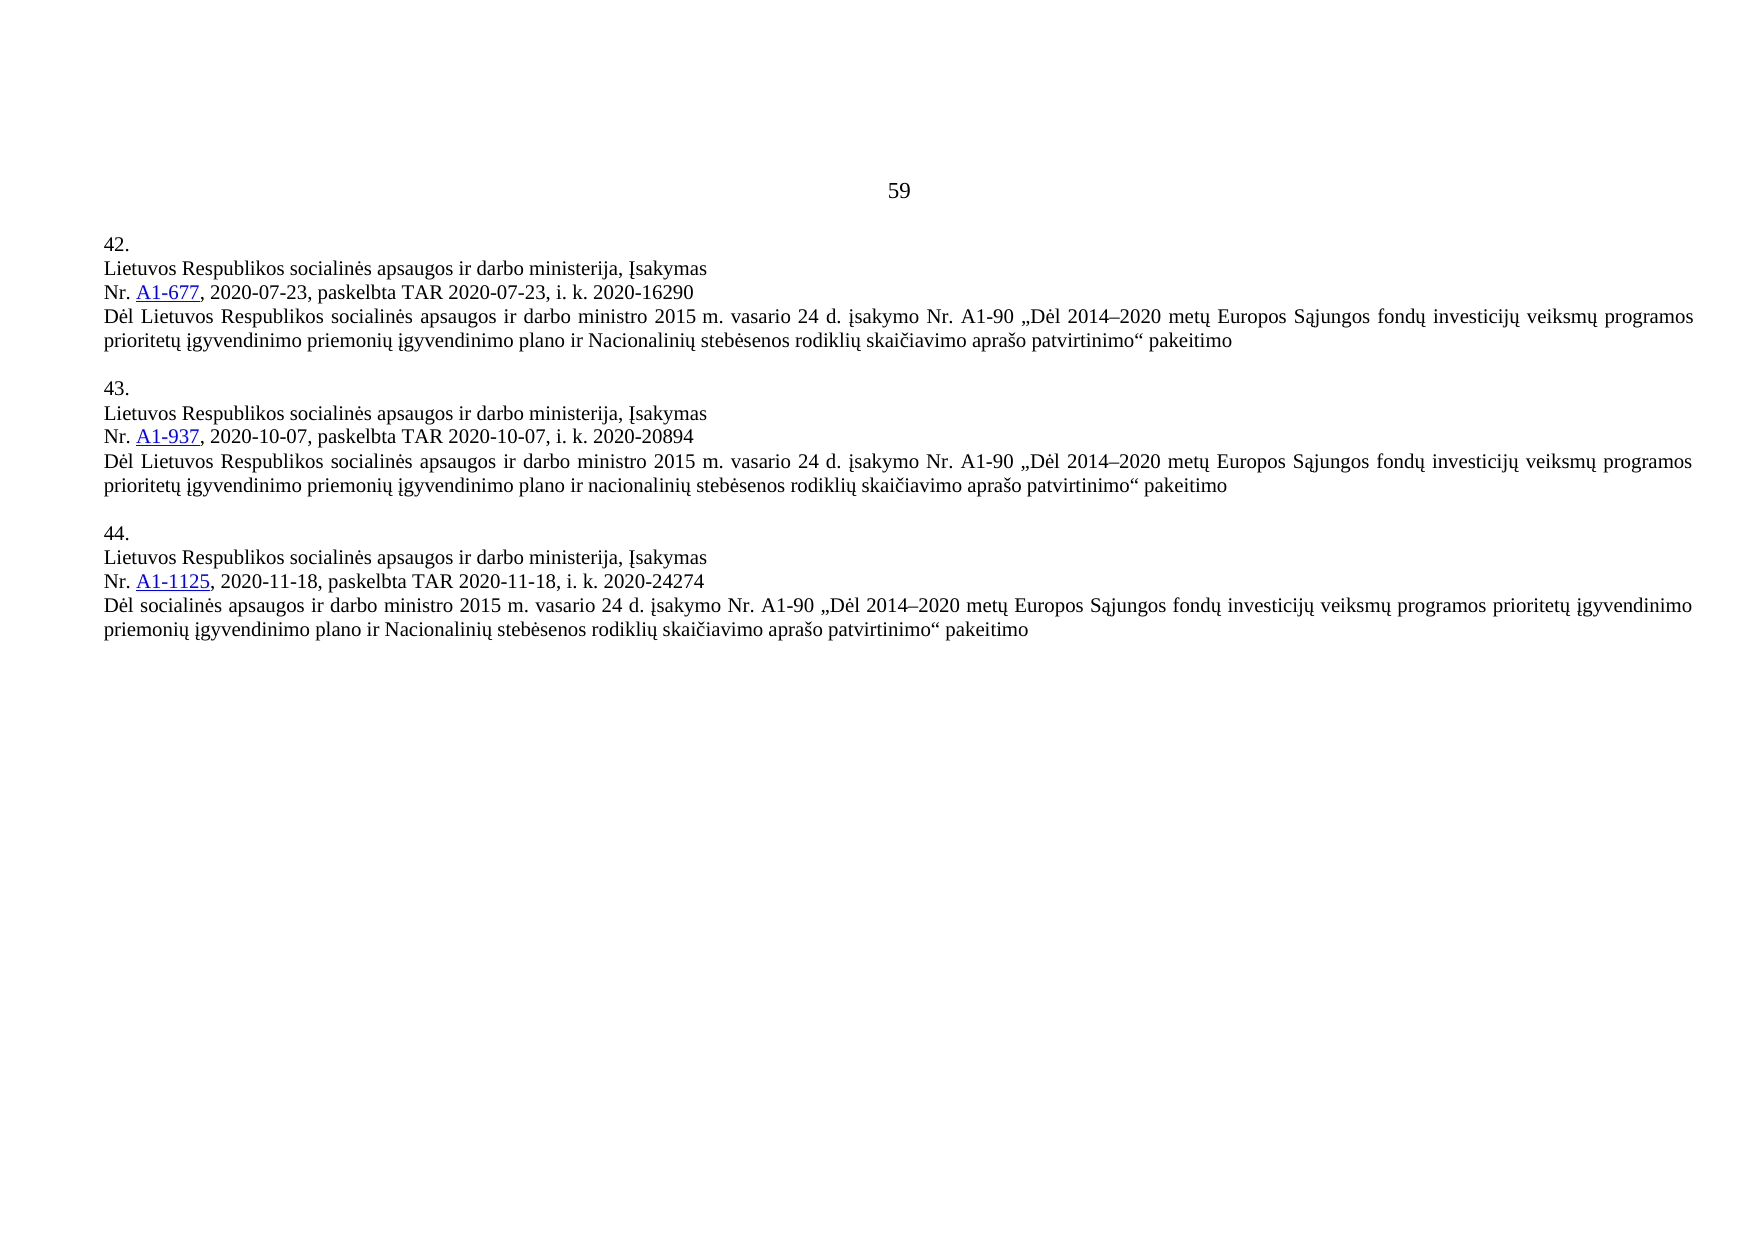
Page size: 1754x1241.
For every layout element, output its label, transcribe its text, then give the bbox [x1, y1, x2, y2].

text 42. [103, 232, 1695, 256]
text Lietuvos Respublikos socialinės apsaugos ir darbo ministerija, Įsakymas [103, 400, 1695, 424]
text Nr. A1-937, 2020-10-07, paskelbta TAR 2020-10-07, i. k. 2020-20894 [103, 424, 1695, 448]
text 43. [103, 376, 1695, 400]
text 44. [103, 521, 1695, 545]
text Dėl Lietuvos Respublikos socialinės apsaugos ir darbo ministro 2015 m. vasario 24 d. įsakymo Nr. A1-90 „Dėl 2014–2020 metų Europos Sąjungos fondų investicijų veiksmų programos prioritetų įgyvendinimo priemonių įgyvendinimo plano ir Nacionalinių stebėsenos rodiklių skaičiavimo aprašo patvirtinimo“ pakeitimo [103, 304, 1695, 352]
text Dėl Lietuvos Respublikos socialinės apsaugos ir darbo ministro 2015 m. vasario 24 d. įsakymo Nr. A1-90 „Dėl 2014–2020 metų Europos Sąjungos fondų investicijų veiksmų programos prioritetų įgyvendinimo priemonių įgyvendinimo plano ir nacionalinių stebėsenos rodiklių skaičiavimo aprašo patvirtinimo“ pakeitimo [103, 448, 1695, 497]
text Nr. A1-1125, 2020-11-18, paskelbta TAR 2020-11-18, i. k. 2020-24274 [103, 569, 1695, 593]
text Lietuvos Respublikos socialinės apsaugos ir darbo ministerija, Įsakymas [103, 256, 1695, 280]
text Nr. A1-677, 2020-07-23, paskelbta TAR 2020-07-23, i. k. 2020-16290 [103, 280, 1695, 304]
text Dėl socialinės apsaugos ir darbo ministro 2015 m. vasario 24 d. įsakymo Nr. A1-90 „Dėl 2014–2020 metų Europos Sąjungos fondų investicijų veiksmų programos prioritetų įgyvendinimo priemonių įgyvendinimo plano ir Nacionalinių stebėsenos rodiklių skaičiavimo aprašo patvirtinimo“ pakeitimo [103, 593, 1695, 641]
text Lietuvos Respublikos socialinės apsaugos ir darbo ministerija, Įsakymas [103, 545, 1695, 569]
